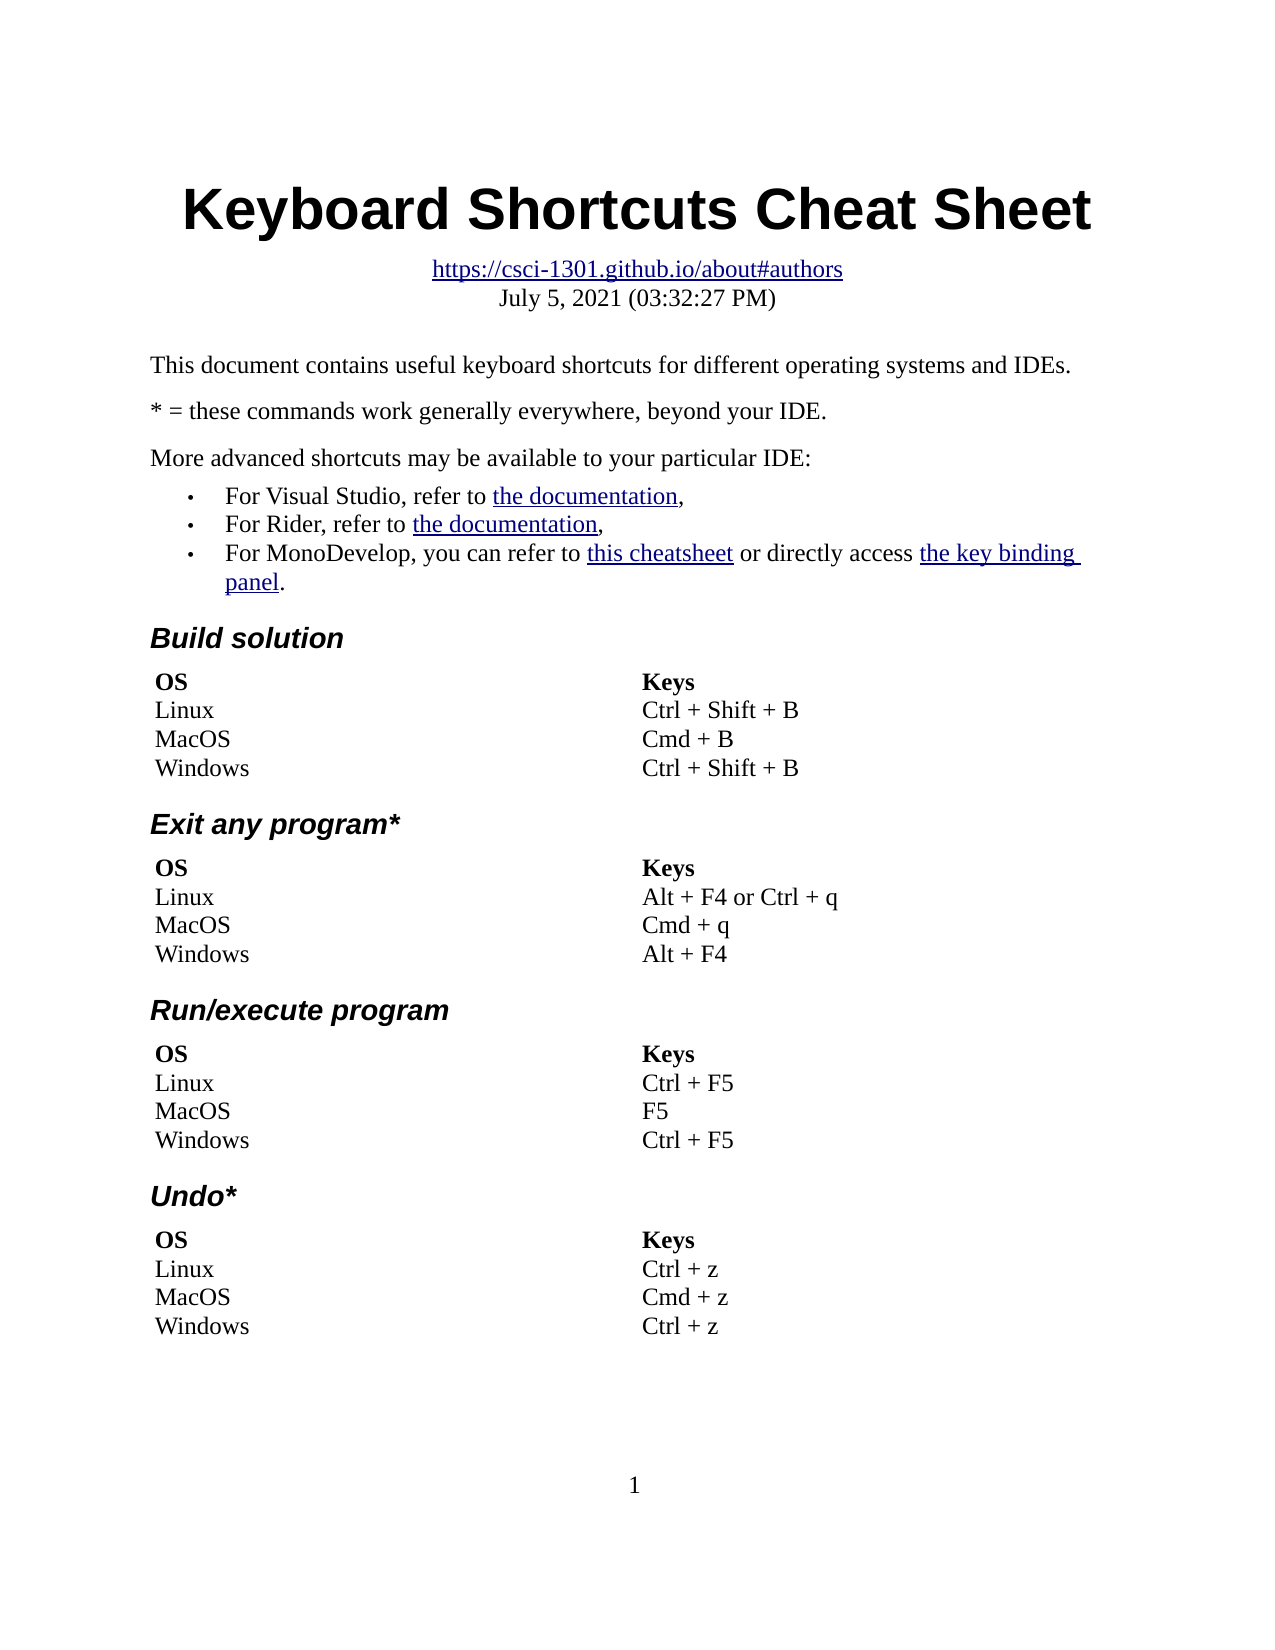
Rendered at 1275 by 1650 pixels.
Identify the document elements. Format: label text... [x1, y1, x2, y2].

table_cell MacOS [150, 1283, 637, 1311]
subtitle Build solution [150, 621, 1125, 654]
table_cell Windows [150, 753, 637, 782]
table_header OS [150, 1039, 637, 1068]
table_cell MacOS [150, 724, 637, 753]
table_cell Alt + F4 or Ctrl + q [638, 882, 1125, 910]
list For Rider, refer to the documentation, [187, 509, 1125, 538]
table_cell Alt + F4 [638, 939, 1125, 968]
text More advanced shortcuts may be available to your particular IDE: [150, 443, 1125, 472]
table_header Keys [638, 1225, 1125, 1254]
table_cell Linux [150, 882, 637, 910]
table_cell Ctrl + Shift + B [638, 696, 1125, 724]
table_cell Cmd + B [638, 724, 1125, 753]
subtitle Exit any program* [150, 807, 1125, 840]
table_header Keys [638, 667, 1125, 696]
text * = these commands work generally everywhere, beyond your IDE. [150, 396, 1125, 425]
table_header Keys [638, 1039, 1125, 1068]
table_cell MacOS [150, 1096, 637, 1125]
table_cell Linux [150, 696, 637, 724]
subtitle Undo* [150, 1179, 1125, 1212]
table_cell MacOS [150, 910, 637, 939]
subtitle Run/execute program [150, 993, 1125, 1026]
title Keyboard Shortcuts Cheat Sheet [150, 175, 1125, 242]
table_header OS [150, 853, 637, 882]
text This document contains useful keyboard shortcuts for different operating systems and IDEs. [150, 350, 1125, 378]
table_cell Ctrl + z [638, 1311, 1125, 1340]
table_cell Ctrl + Shift + B [638, 753, 1125, 782]
table_cell Windows [150, 939, 637, 968]
table_header OS [150, 667, 637, 696]
table_cell Cmd + q [638, 910, 1125, 939]
list For Visual Studio, refer to the documentation, [187, 481, 1125, 509]
table_header Keys [638, 853, 1125, 882]
table_cell Cmd + z [638, 1283, 1125, 1311]
table_cell Ctrl + F5 [638, 1068, 1125, 1096]
text https://csci-1301.github.io/about#authors [150, 254, 1125, 283]
table_cell Linux [150, 1068, 637, 1096]
table_cell Ctrl + z [638, 1254, 1125, 1282]
table_cell Windows [150, 1311, 637, 1340]
table_cell Windows [150, 1125, 637, 1154]
table_cell Linux [150, 1254, 637, 1282]
table_header OS [150, 1225, 637, 1254]
table_cell Ctrl + F5 [638, 1125, 1125, 1154]
table_cell F5 [638, 1096, 1125, 1125]
list For MonoDevelop, you can refer to this cheatsheet or directly access the key binding panel. [187, 538, 1125, 596]
text July 5, 2021 (03:32:27 PM) [150, 283, 1125, 312]
